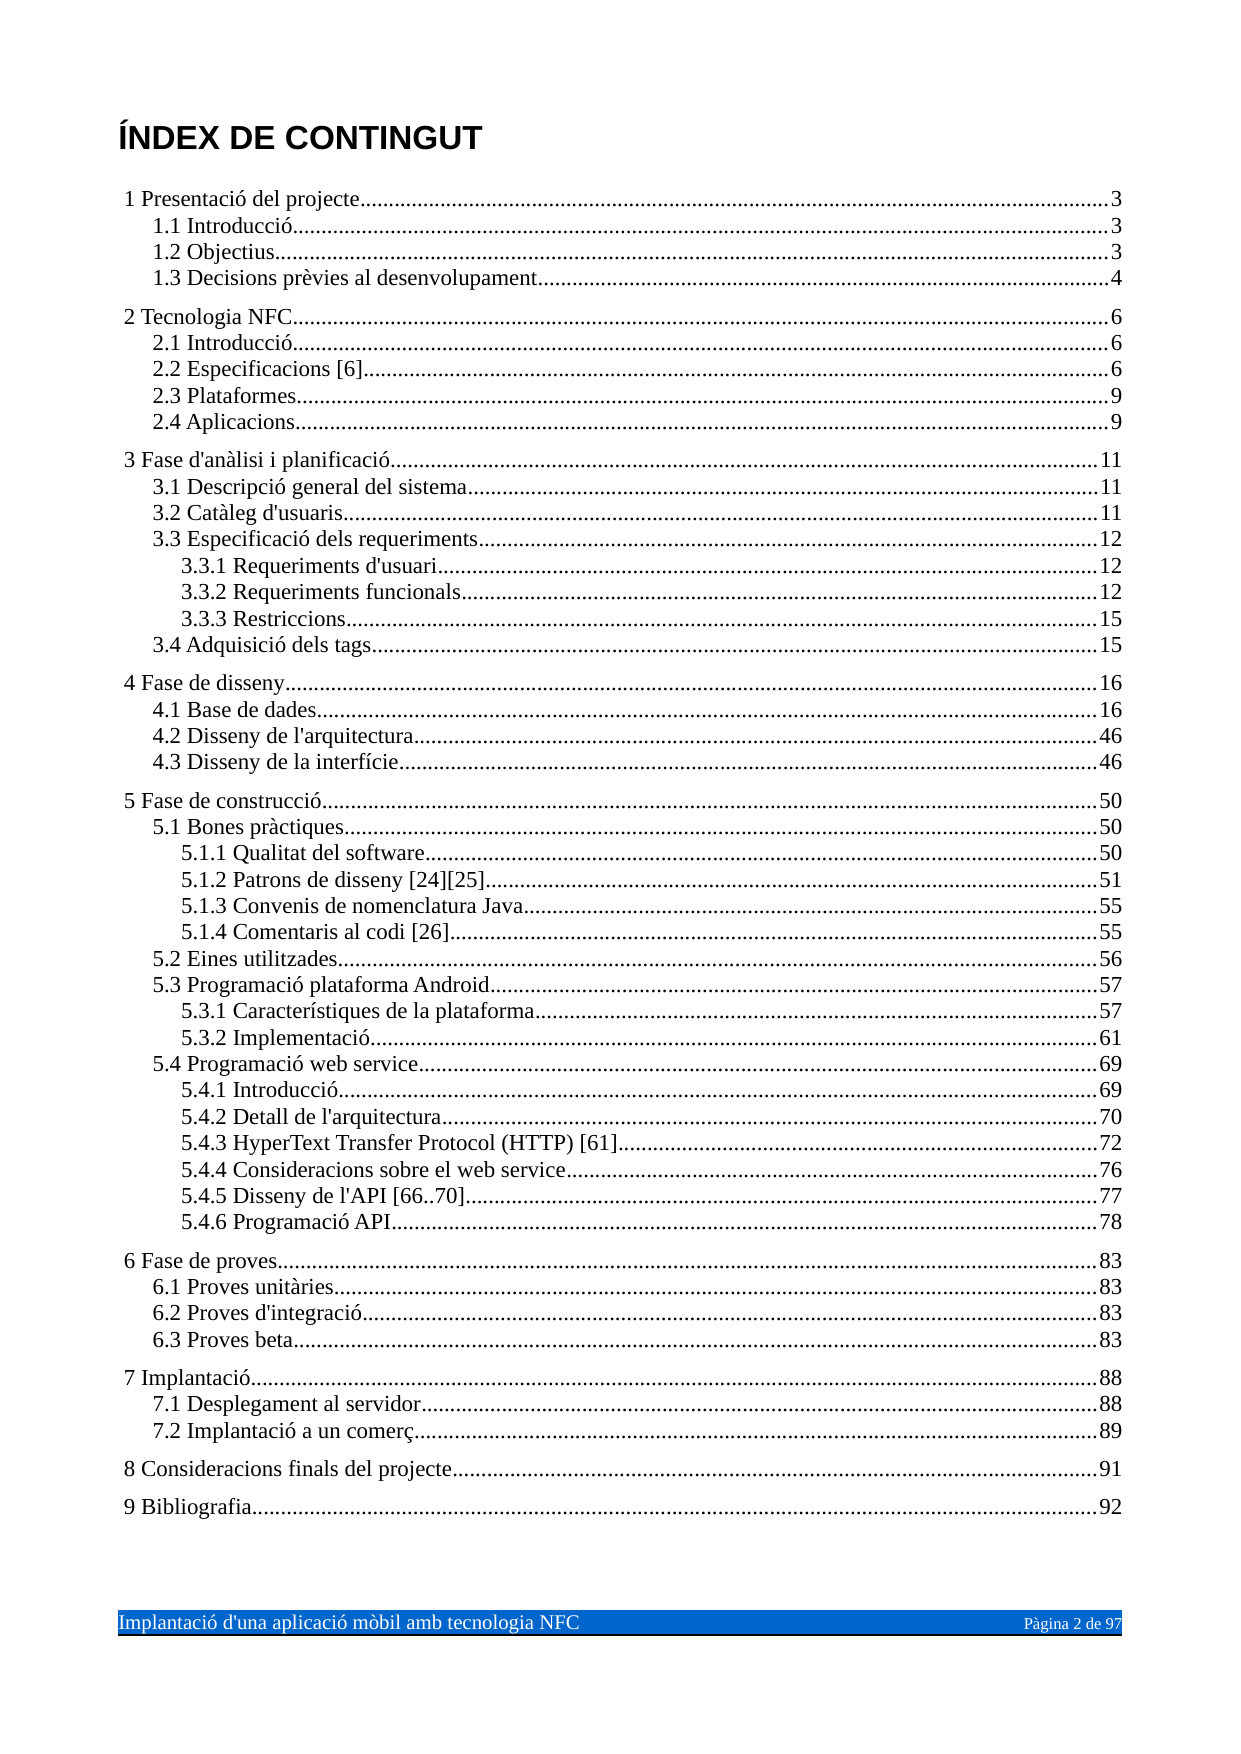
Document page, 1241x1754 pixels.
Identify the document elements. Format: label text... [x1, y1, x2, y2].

text 3.1 Descripció general del sistema 11 [118, 473, 1122, 499]
text 1.2 Objectius 3 [118, 238, 1122, 264]
text 5.1.1 Qualitat del software 50 [118, 839, 1122, 866]
text 4.1 Base de dades 16 [118, 696, 1122, 722]
text 1.3 Decisions prèvies al desenvolupament 4 [118, 264, 1122, 291]
text 5.4.1 Introducció 69 [118, 1077, 1122, 1103]
text 5.4.5 Disseny de l'API [66..70] 77 [118, 1182, 1122, 1208]
text 4.2 Disseny de l'arquitectura 46 [118, 722, 1122, 748]
text 5.1.4 Comentaris al codi [26] 55 [118, 918, 1122, 945]
text 8 Consideracions finals del projecte 91 [118, 1455, 1122, 1481]
text 5.4 Programació web service 69 [118, 1050, 1122, 1077]
text 5.1.3 Convenis de nomenclatura Java 55 [118, 892, 1122, 918]
text 6 Fase de proves 83 [118, 1247, 1122, 1273]
text 5.4.6 Programació API 78 [118, 1208, 1122, 1235]
text 5.1.2 Patrons de disseny [24][25] 51 [118, 866, 1122, 892]
text 1 Presentació del projecte 3 [118, 185, 1122, 212]
text 3.4 Adquisició dels tags 15 [118, 631, 1122, 657]
text 7 Implantació 88 [118, 1364, 1122, 1390]
text 3.3 Especificació dels requeriments 12 [118, 526, 1122, 552]
text 5.4.4 Consideracions sobre el web service 76 [118, 1156, 1122, 1182]
text 2.4 Aplicacions 9 [118, 408, 1122, 434]
text 4.3 Disseny de la interfície 46 [118, 748, 1122, 775]
text 9 Bibliografia 92 [118, 1493, 1122, 1520]
text 4 Fase de disseny 16 [118, 669, 1122, 696]
text 2.3 Plataformes 9 [118, 382, 1122, 408]
text 2.1 Introducció 6 [118, 329, 1122, 355]
text 5 Fase de construcció 50 [118, 787, 1122, 813]
text 6.2 Proves d'integració 83 [118, 1299, 1122, 1326]
text 5.4.3 HyperText Transfer Protocol (HTTP) [61] 72 [118, 1129, 1122, 1156]
text 6.3 Proves beta 83 [118, 1326, 1122, 1352]
text 7.2 Implantació a un comerç 89 [118, 1417, 1122, 1443]
text 5.3 Programació plataforma Android 57 [118, 971, 1122, 997]
text 2.2 Especificacions [6] 6 [118, 355, 1122, 382]
text 5.3.2 Implementació 61 [118, 1024, 1122, 1050]
text 3 Fase d'anàlisi i planificació 11 [118, 446, 1122, 473]
text 3.3.2 Requeriments funcionals 12 [118, 578, 1122, 604]
text 1.1 Introducció 3 [118, 212, 1122, 238]
text 5.3.1 Característiques de la plataforma 57 [118, 997, 1122, 1024]
subtitle ÍNDEX DE CONTINGUT [118, 118, 1122, 157]
text 5.4.2 Detall de l'arquitectura 70 [118, 1103, 1122, 1129]
text 7.1 Desplegament al servidor 88 [118, 1390, 1122, 1417]
text 3.3.1 Requeriments d'usuari 12 [118, 552, 1122, 578]
text 6.1 Proves unitàries 83 [118, 1273, 1122, 1299]
text 5.1 Bones pràctiques 50 [118, 813, 1122, 839]
text 3.3.3 Restriccions 15 [118, 604, 1122, 631]
text 3.2 Catàleg d'usuaris 11 [118, 499, 1122, 526]
text 5.2 Eines utilitzades 56 [118, 945, 1122, 971]
text 2 Tecnologia NFC 6 [118, 303, 1122, 329]
